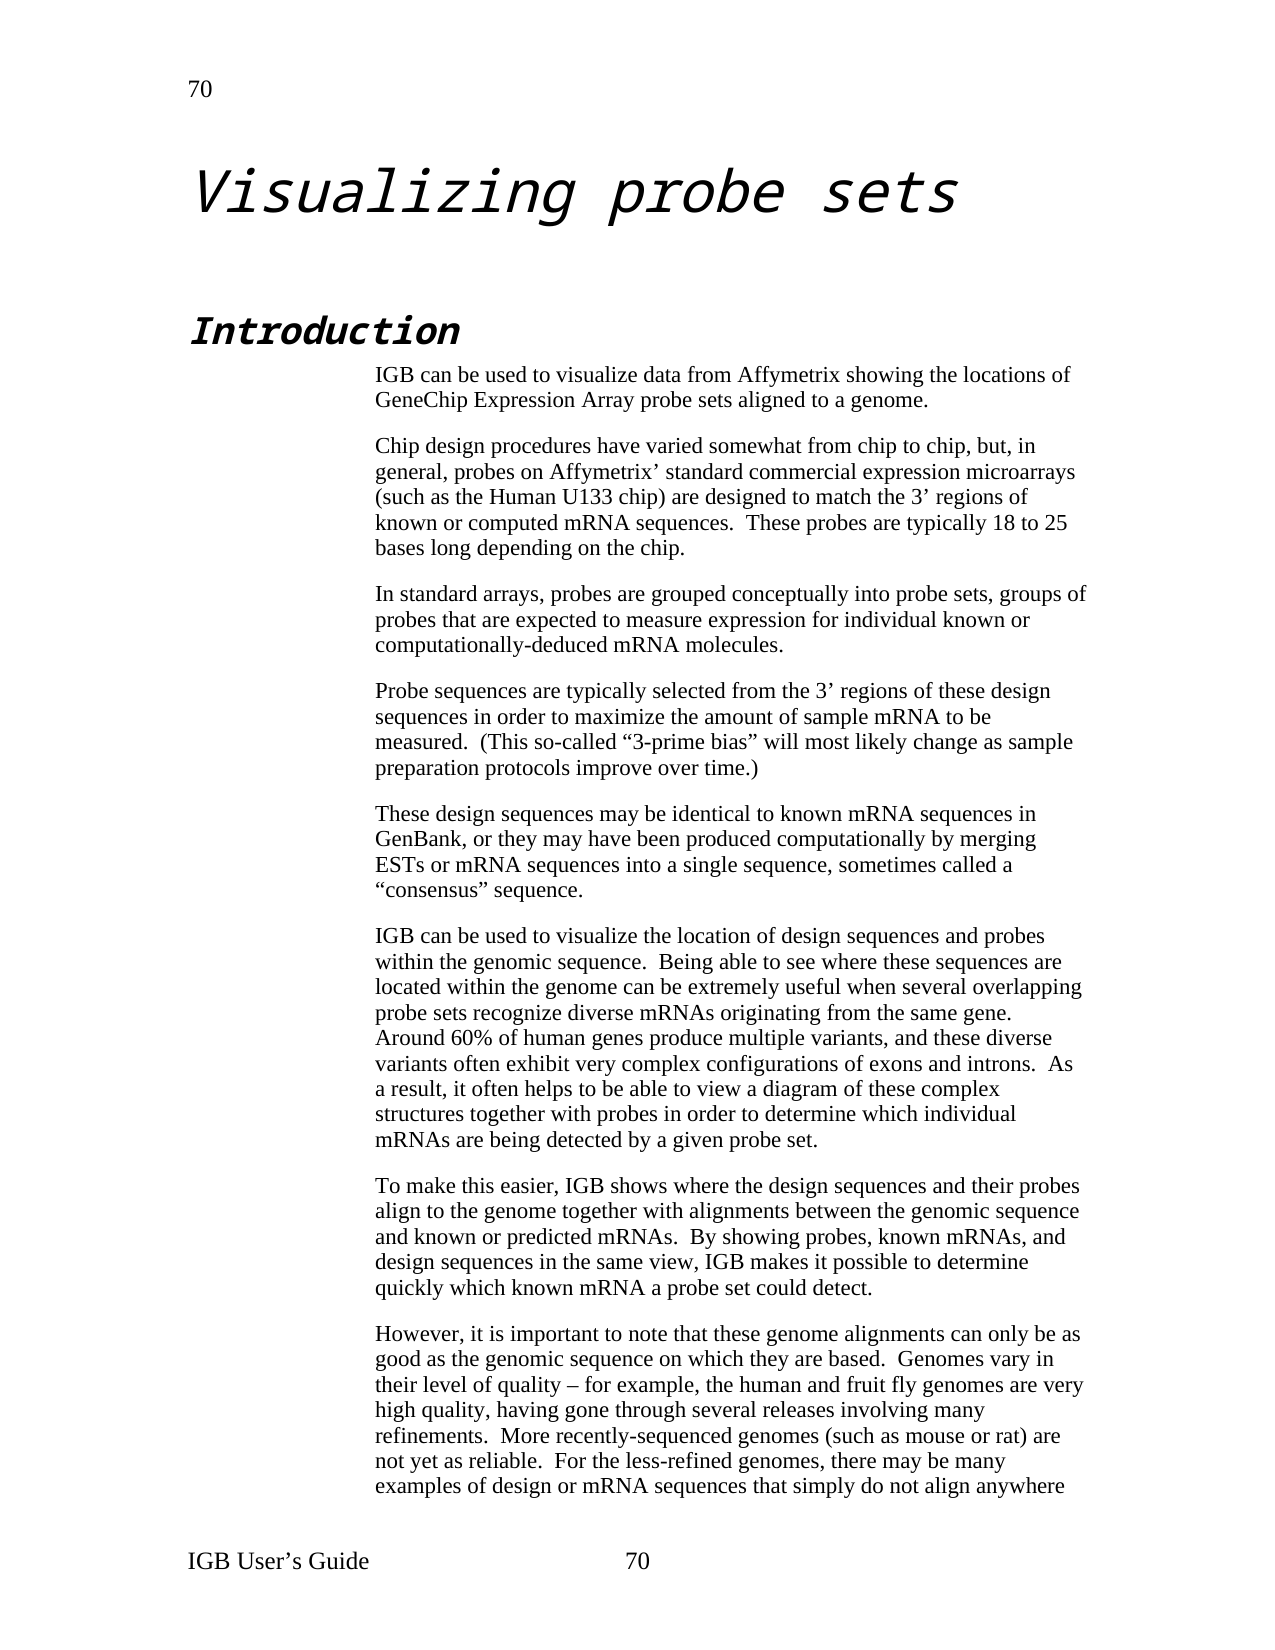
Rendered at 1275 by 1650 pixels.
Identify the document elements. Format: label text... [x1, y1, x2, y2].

text IGB can be used to visualize the location of design sequences and probes within the genomic sequence. Being able to see where these sequences are located within the genome can be extremely useful when several overlapping probe sets recognize diverse mRNAs originating from the same gene. Around 60% of human genes produce multiple variants, and these diverse variants often exhibit very complex configurations of exons and introns. As a result, it often helps to be able to view a diagram of these complex structures together with probes in order to determine which individual mRNAs are being detected by a given probe set. [375, 923, 1087, 1152]
text IGB can be used to visualize data from Affymetrix showing the locations of GeneChip Expression Array probe sets aligned to a genome. [375, 362, 1087, 413]
text Chip design procedures have varied somewhat from chip to chip, but, in general, probes on Affymetrix’ standard commercial expression microarrays (such as the Human U133 chip) are designed to match the 3’ regions of known or computed mRNA sequences. These probes are typically 18 to 25 bases long depending on the chip. [375, 433, 1087, 561]
subtitle Visualizing probe sets [187, 150, 1087, 229]
text These design sequences may be identical to known mRNA sequences in GenBank, or they may have been produced computationally by merging ESTs or mRNA sequences into a single sequence, sometimes called a “consensus” sequence. [375, 801, 1087, 903]
text Probe sequences are typically selected from the 3’ regions of these design sequences in order to maximize the amount of sample mRNA to be measured. (This so-called “3-prime bias” will most likely change as sample preparation protocols improve over time.) [375, 678, 1087, 780]
text In standard arrays, probes are grouped conceptually into probe sets, groups of probes that are expected to measure expression for individual known or computationally-deduced mRNA molecules. [375, 581, 1087, 658]
text To make this easier, IGB shows where the design sequences and their probes align to the genome together with alignments between the genomic sequence and known or predicted mRNAs. By showing probes, known mRNAs, and design sequences in the same view, IGB makes it possible to determine quickly which known mRNA a probe set could detect. [375, 1173, 1087, 1300]
text However, it is important to note that these genome alignments can only be as good as the genomic sequence on which they are based. Genomes vary in their level of quality – for example, the human and fruit fly genomes are very high quality, having gone through several releases involving many refinements. More recently-sequenced genomes (such as mouse or rat) are not yet as reliable. For the less-refined genomes, there may be many examples of design or mRNA sequences that simply do not align anywhere [375, 1321, 1087, 1499]
subtitle Introduction [187, 304, 1087, 356]
